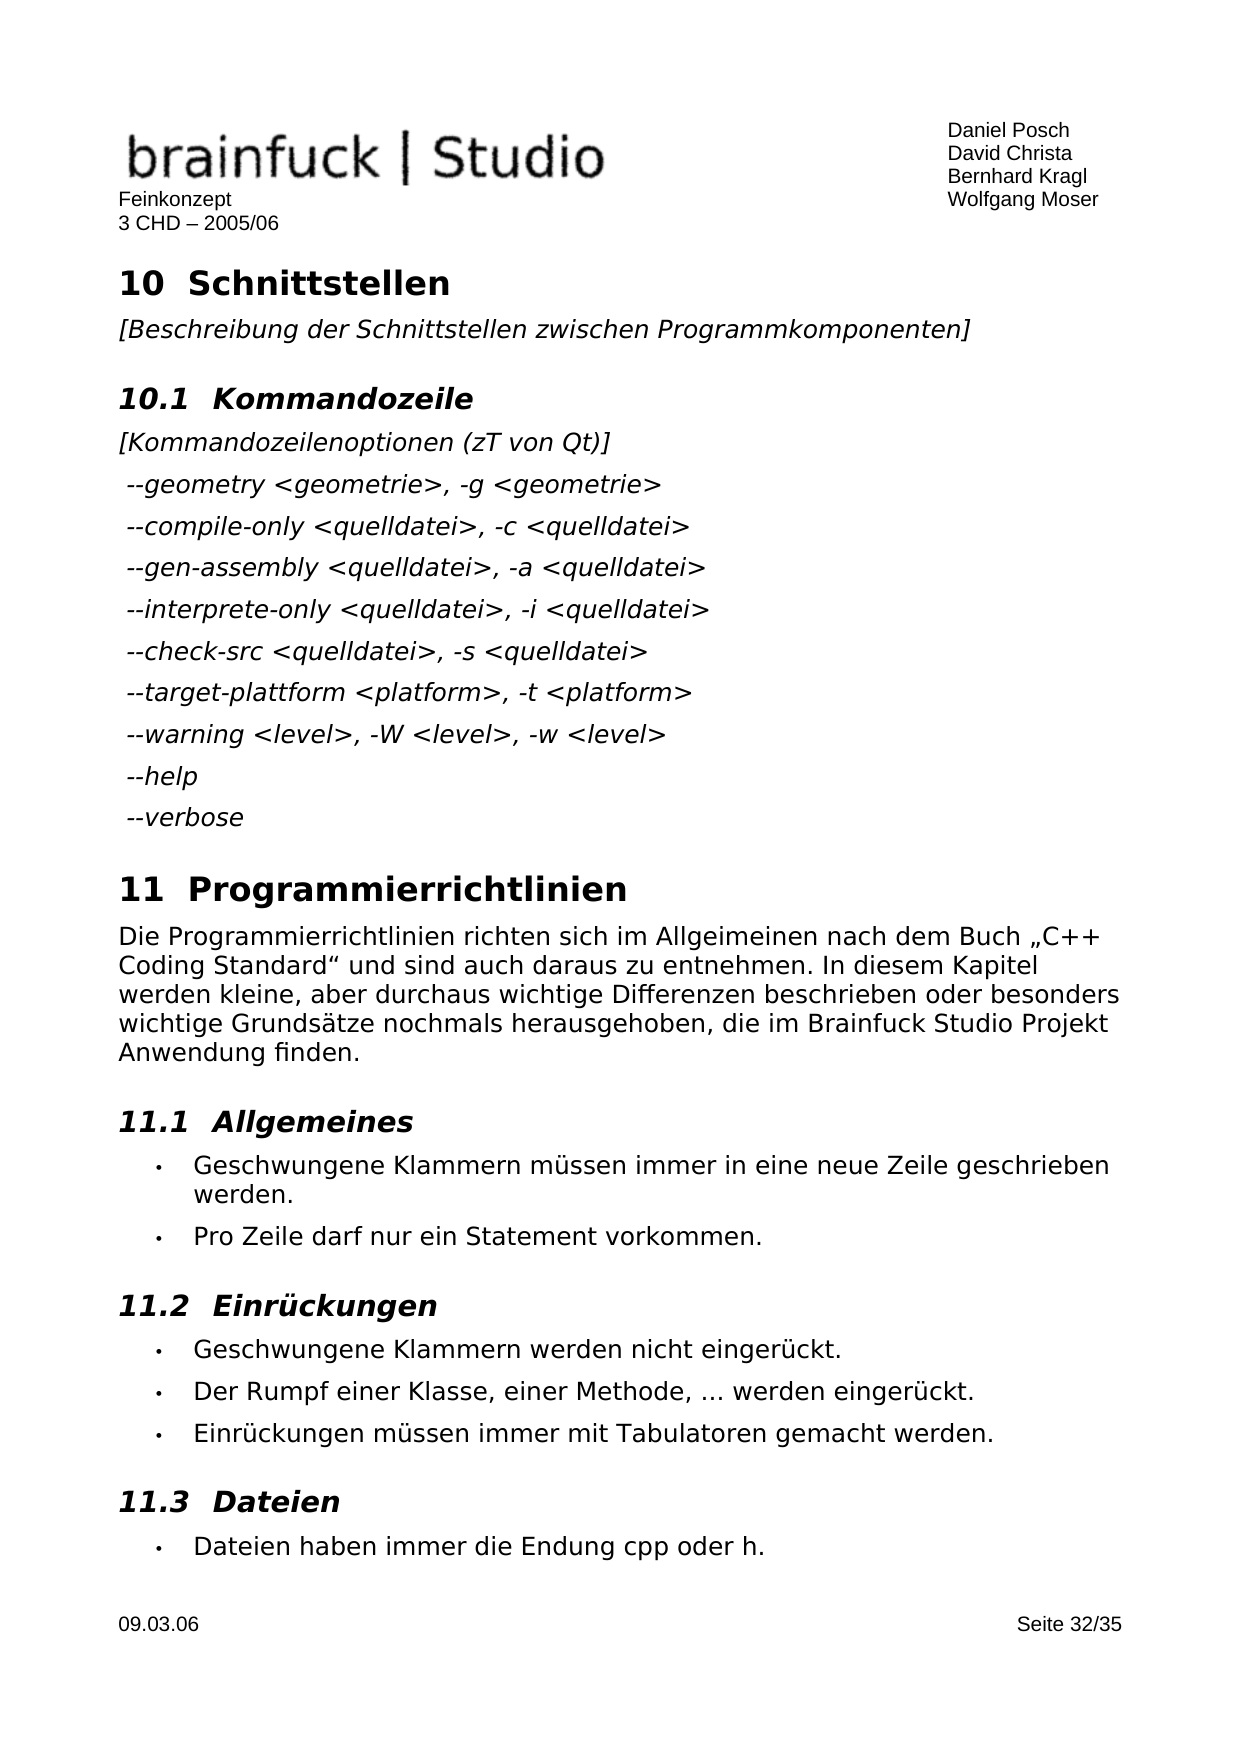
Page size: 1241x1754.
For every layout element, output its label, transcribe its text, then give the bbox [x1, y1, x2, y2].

text --target-plattform <platform>, -t <platform> [118, 678, 1122, 708]
subtitle Schnittstellen [118, 264, 1122, 303]
text --geometry <geometrie>, -g <geometrie> [118, 470, 1122, 499]
text --compile-only <quelldatei>, -c <quelldatei> [118, 512, 1122, 541]
subtitle Programmierrichtlinien [118, 870, 1122, 909]
list Der Rumpf einer Klasse, einer Methode, ... werden eingerückt. [156, 1377, 1122, 1406]
text --check-src <quelldatei>, -s <quelldatei> [118, 637, 1122, 666]
text --verbose [118, 803, 1122, 833]
text [Beschreibung der Schnittstellen zwischen Programmkomponenten] [118, 315, 1122, 344]
subtitle Dateien [118, 1485, 1122, 1519]
text [Kommandozeilenoptionen (zT von Qt)] [118, 428, 1122, 458]
list Dateien haben immer die Endung cpp oder h. [156, 1532, 1122, 1561]
text --help [118, 762, 1122, 791]
list Pro Zeile darf nur ein Statement vorkommen. [156, 1222, 1122, 1251]
list Geschwungene Klammern werden nicht eingerückt. [156, 1335, 1122, 1364]
text --gen-assembly <quelldatei>, -a <quelldatei> [118, 553, 1122, 583]
subtitle Einrückungen [118, 1289, 1122, 1323]
text Die Programmierrichtlinien richten sich im Allgeimeinen nach dem Buch „C++ Coding Standard“ und sind auch daraus zu entnehmen. In diesem Kapitel werden kleine, aber durchaus wichtige Differenzen beschrieben oder besonders wichtige Grundsätze nochmals herausgehoben, die im Brainfuck Studio Projekt Anwendung finden. [118, 922, 1122, 1067]
text --warning <level>, -W <level>, -w <level> [118, 720, 1122, 749]
list Einrückungen müssen immer mit Tabulatoren gemacht werden. [156, 1419, 1122, 1448]
text --interprete-only <quelldatei>, -i <quelldatei> [118, 595, 1122, 624]
list Geschwungene Klammern müssen immer in eine neue Zeile geschrieben werden. [156, 1151, 1122, 1210]
subtitle Allgemeines [118, 1105, 1122, 1139]
subtitle Kommandozeile [118, 382, 1122, 416]
picture [118, 118, 609, 187]
